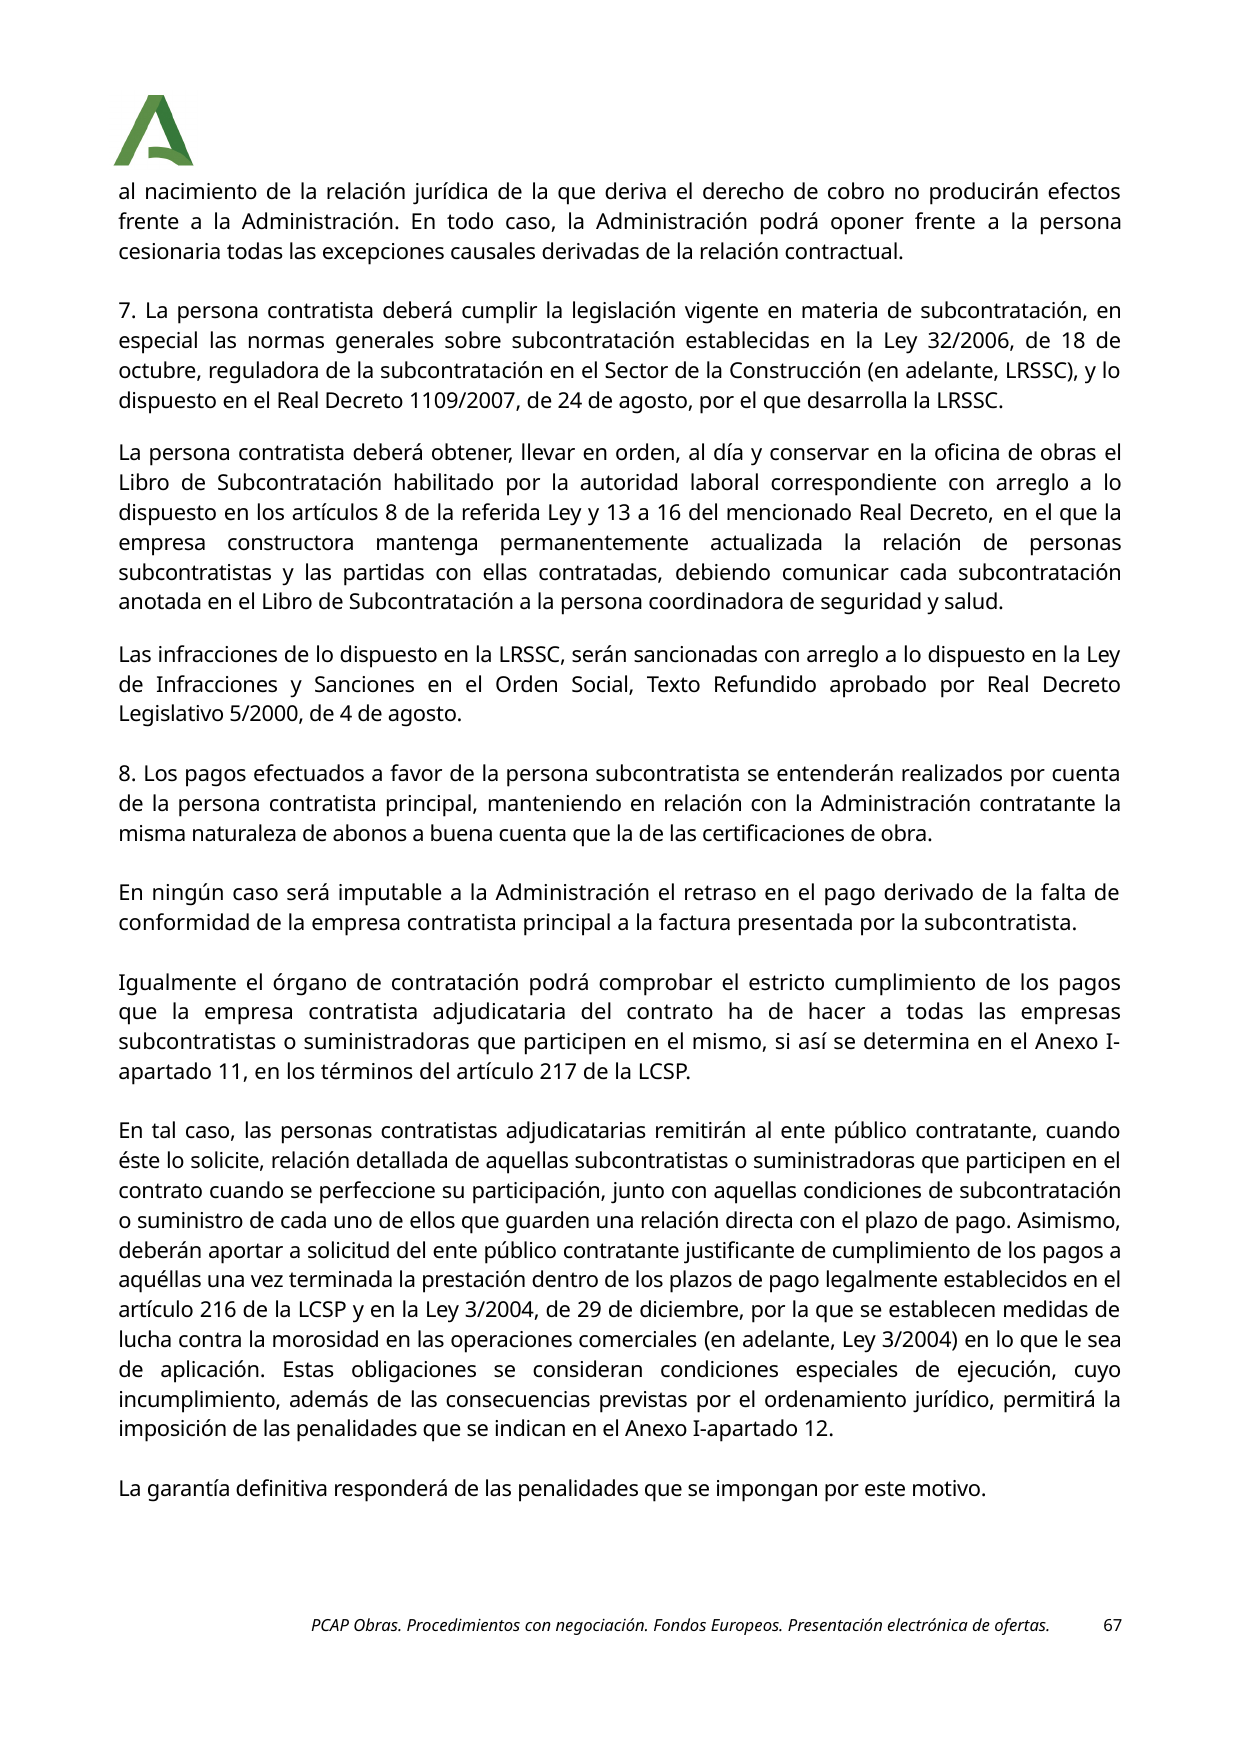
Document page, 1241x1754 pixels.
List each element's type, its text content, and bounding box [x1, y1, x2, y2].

text Las infracciones de lo dispuesto en la LRSSC, serán sancionadas con arreglo a lo dispuesto en la Ley de Infracciones y Sanciones en el Orden Social, Texto Refundido aprobado por Real Decreto Legislativo 5/2000, de 4 de agosto. [118, 639, 1122, 728]
text al nacimiento de la relación jurídica de la que deriva el derecho de cobro no producirán efectos frente a la Administración. En todo caso, la Administración podrá oponer frente a la persona cesionaria todas las excepciones causales derivadas de la relación contractual. [118, 176, 1122, 266]
picture [109, 90, 198, 170]
text La persona contratista deberá obtener, llevar en orden, al día y conservar en la oficina de obras el Libro de Subcontratación habilitado por la autoridad laboral correspondiente con arreglo a lo dispuesto en los artículos 8 de la referida Ley y 13 a 16 del mencionado Real Decreto, en el que la empresa constructora mantenga permanentemente actualizada la relación de personas subcontratistas y las partidas con ellas contratadas, debiendo comunicar cada subcontratación anotada en el Libro de Subcontratación a la persona coordinadora de seguridad y salud. [118, 437, 1122, 616]
text En tal caso, las personas contratistas adjudicatarias remitirán al ente público contratante, cuando éste lo solicite, relación detallada de aquellas subcontratistas o suministradoras que participen en el contrato cuando se perfeccione su participación, junto con aquellas condiciones de subcontratación o suministro de cada uno de ellos que guarden una relación directa con el plazo de pago. Asimismo, deberán aportar a solicitud del ente público contratante justificante de cumplimiento de los pagos a aquéllas una vez terminada la prestación dentro de los plazos de pago legalmente establecidos en el artículo 216 de la LCSP y en la Ley 3/2004, de 29 de diciembre, por la que se establecen medidas de lucha contra la morosidad en las operaciones comerciales (en adelante, Ley 3/2004) en lo que le sea de aplicación. Estas obligaciones se consideran condiciones especiales de ejecución, cuyo incumplimiento, además de las consecuencias previstas por el ordenamiento jurídico, permitirá la imposición de las penalidades que se indican en el Anexo I-apartado 12. [118, 1116, 1122, 1443]
text En ningún caso será imputable a la Administración el retraso en el pago derivado de la falta de conformidad de la empresa contratista principal a la factura presentada por la subcontratista. [118, 877, 1122, 937]
text 7. La persona contratista deberá cumplir la legislación vigente en materia de subcontratación, en especial las normas generales sobre subcontratación establecidas en la Ley 32/2006, de 18 de octubre, reguladora de la subcontratación en el Sector de la Construcción (en adelante, LRSSC), y lo dispuesto en el Real Decreto 1109/2007, de 24 de agosto, por el que desarrolla la LRSSC. [118, 296, 1122, 415]
text Igualmente el órgano de contratación podrá comprobar el estricto cumplimiento de los pagos que la empresa contratista adjudicataria del contrato ha de hacer a todas las empresas subcontratistas o suministradoras que participen en el mismo, si así se determina en el Anexo I-apartado 11, en los términos del artículo 217 de la LCSP. [118, 967, 1122, 1086]
text La garantía definitiva responderá de las penalidades que se impongan por este motivo. [118, 1473, 1122, 1503]
text 8. Los pagos efectuados a favor de la persona subcontratista se entenderán realizados por cuenta de la persona contratista principal, manteniendo en relación con la Administración contratante la misma naturaleza de abonos a buena cuenta que la de las certificaciones de obra. [118, 758, 1122, 847]
